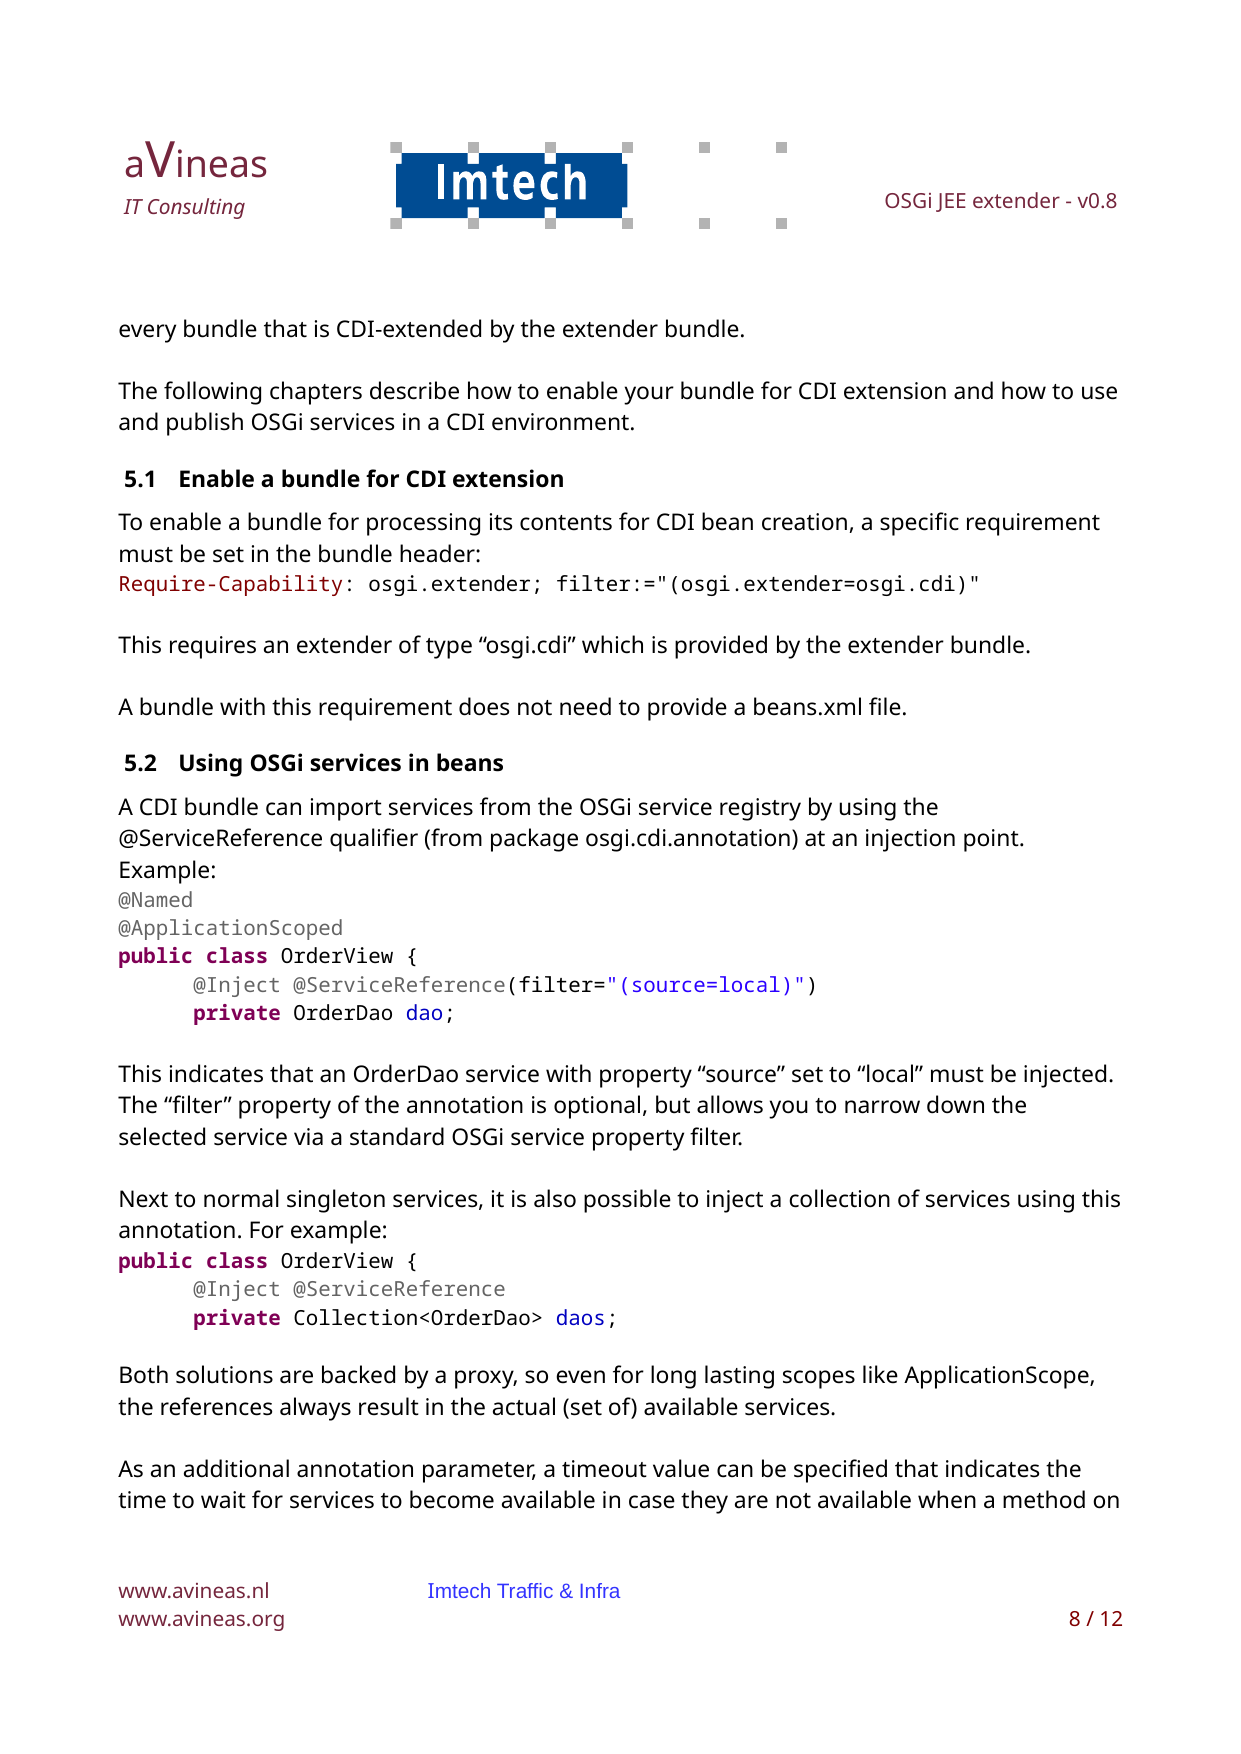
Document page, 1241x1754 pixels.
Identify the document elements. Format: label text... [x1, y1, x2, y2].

subtitle Enable a bundle for CDI extension [118, 463, 1122, 494]
text Both solutions are backed by a proxy, so even for long lasting scopes like ApplicationScope, the references always result in the actual (set of) available services. [118, 1359, 1122, 1422]
text @Inject @ServiceReference(filter="(source=local)") [118, 970, 1122, 998]
text @Named [118, 885, 1122, 913]
subtitle Using OSGi services in beans [118, 747, 1122, 778]
text @Inject @ServiceReference [118, 1274, 1122, 1303]
text To enable a bundle for processing its contents for CDI bean creation, a specific requirement must be set in the bundle header: [118, 506, 1122, 569]
text private Collection<OrderDao> daos; [118, 1303, 1122, 1331]
text This requires an extender of type “osgi.cdi” which is provided by the extender bundle. [118, 628, 1122, 660]
text A CDI bundle can import services from the OSGi service registry by using the @ServiceReference qualifier (from package osgi.cdi.annotation) at an injection point. Example: [118, 791, 1122, 885]
text The following chapters describe how to enable your bundle for CDI extension and how to use and publish OSGi services in a CDI environment. [118, 375, 1122, 438]
text every bundle that is CDI-extended by the extender bundle. [118, 313, 1122, 344]
text public class OrderView { [118, 1246, 1122, 1274]
text This indicates that an OrderDao service with property “source” set to “local” must be injected. The “filter” property of the annotation is optional, but allows you to narrow down the selected service via a standard OSGi service property filter. [118, 1058, 1122, 1152]
text @ApplicationScoped [118, 913, 1122, 942]
text As an additional annotation parameter, a timeout value can be specified that indicates the time to wait for services to become available in case they are not available when a method on [118, 1453, 1122, 1516]
text Require-Capability: osgi.extender; filter:="(osgi.extender=osgi.cdi)" [118, 569, 1122, 597]
text public class OrderView { [118, 942, 1122, 970]
text private OrderDao dao; [118, 998, 1122, 1027]
text A bundle with this requirement does not need to provide a beans.xml file. [118, 691, 1122, 722]
text Next to normal singleton services, it is also possible to inject a collection of services using this annotation. For example: [118, 1183, 1122, 1246]
